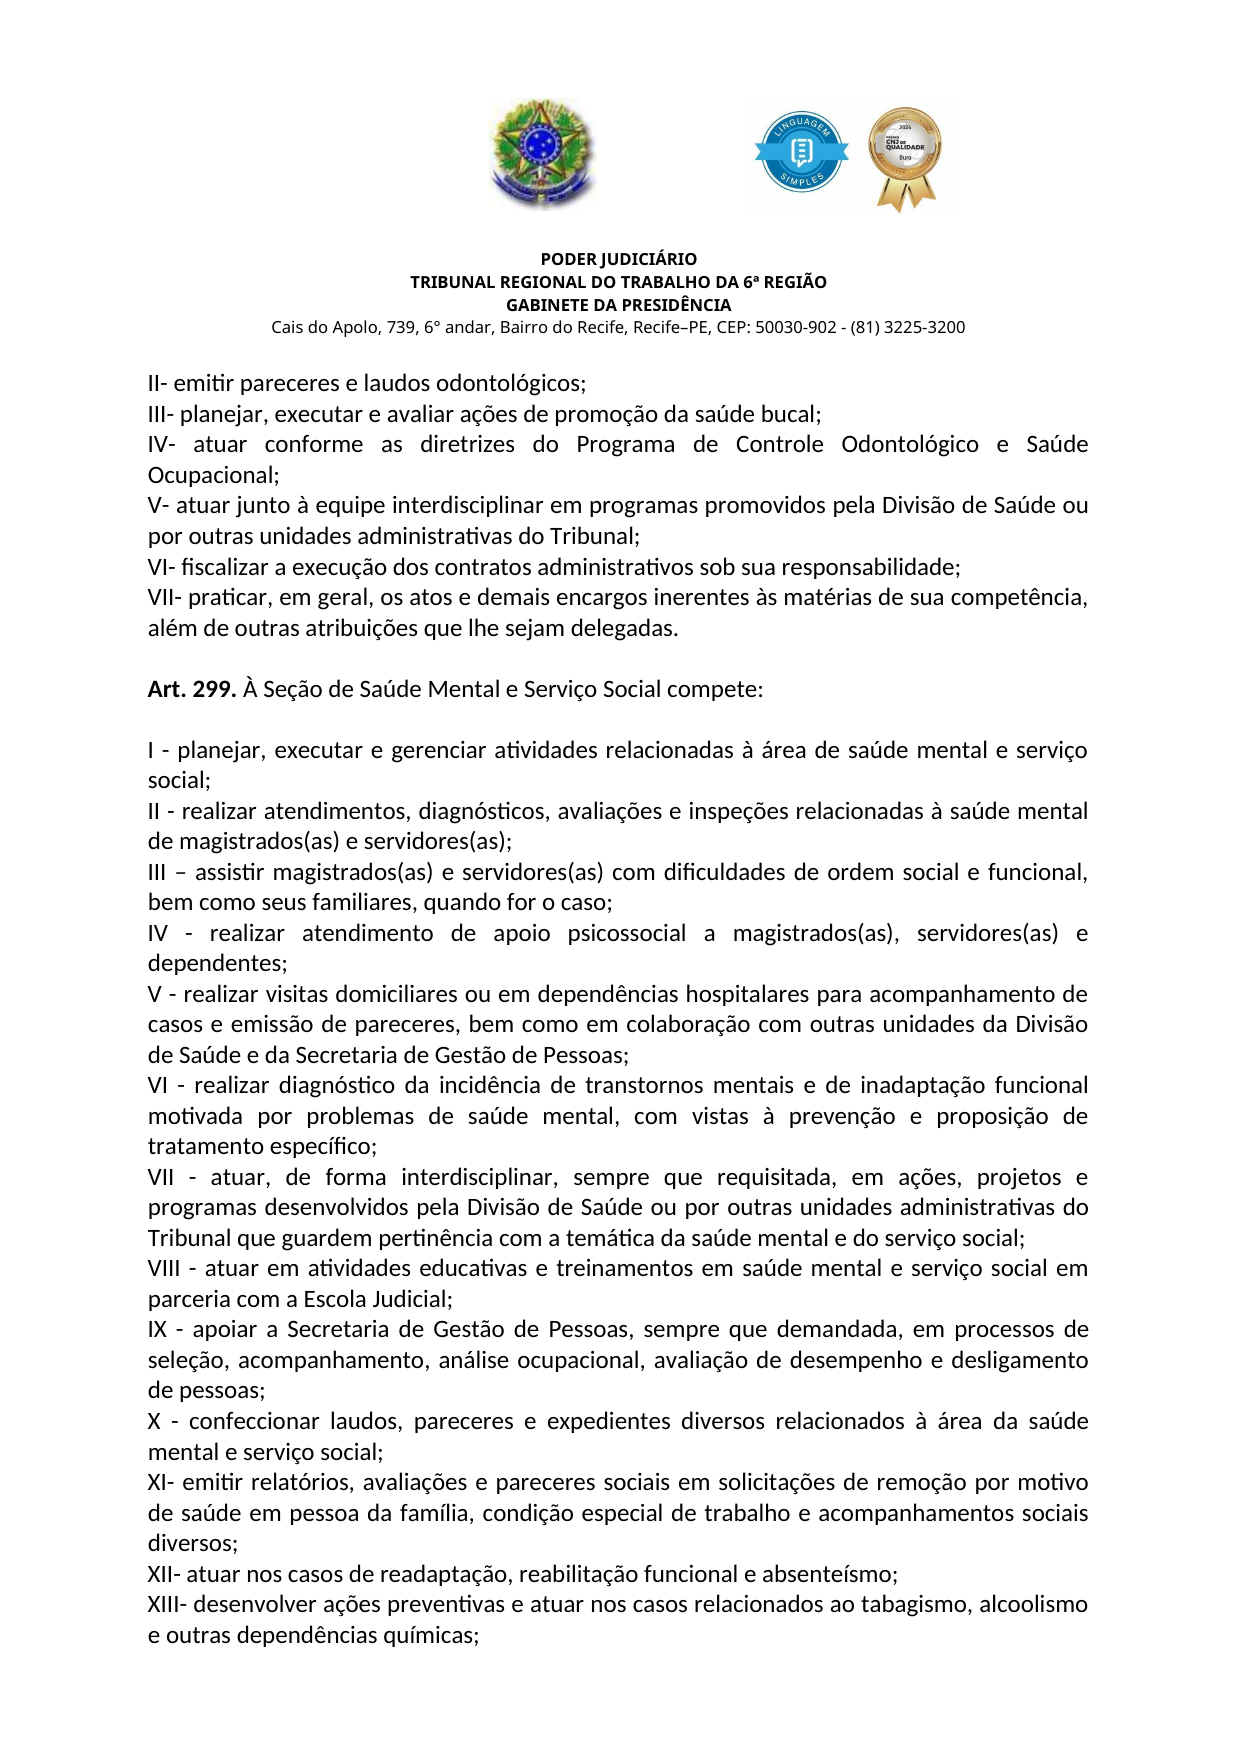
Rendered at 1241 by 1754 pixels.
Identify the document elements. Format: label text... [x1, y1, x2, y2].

text VII- praticar, em geral, os atos e demais encargos inerentes às matérias de sua competência, além de outras atribuições que lhe sejam delegadas. [147, 581, 1090, 642]
text VII - atuar, de forma interdisciplinar, sempre que requisitada, em ações, projetos e programas desenvolvidos pela Divisão de Saúde ou por outras unidades administrativas do Tribunal que guardem pertinência com a temática da saúde mental e do serviço social; [147, 1161, 1090, 1253]
text II- emitir pareceres e laudos odontológicos; [147, 367, 1090, 398]
text XII- atuar nos casos de readaptação, reabilitação funcional e absenteísmo; [147, 1558, 1090, 1588]
text II - realizar atendimentos, diagnósticos, avaliações e inspeções relacionadas à saúde mental de magistrados(as) e servidores(as); [147, 795, 1090, 856]
text Art. 299. À Seção de Saúde Mental e Serviço Social compete: [147, 673, 1090, 703]
text V - realizar visitas domiciliares ou em dependências hospitalares para acompanhamento de casos e emissão de pareceres, bem como em colaboração com outras unidades da Divisão de Saúde e da Secretaria de Gestão de Pessoas; [147, 978, 1090, 1069]
text I - planejar, executar e gerenciar atividades relacionadas à área de saúde mental e serviço social; [147, 734, 1090, 795]
text IX - apoiar a Secretaria de Gestão de Pessoas, sempre que demandada, em processos de seleção, acompanhamento, análise ocupacional, avaliação de desempenho e desligamento de pessoas; [147, 1314, 1090, 1405]
text III- planejar, executar e avaliar ações de promoção da saúde bucal; [147, 398, 1090, 428]
text IV- atuar conforme as diretrizes do Programa de Controle Odontológico e Saúde Ocupacional; [147, 428, 1090, 489]
text VI- fiscalizar a execução dos contratos administrativos sob sua responsabilidade; [147, 551, 1090, 581]
text XIII- desenvolver ações preventivas e atuar nos casos relacionados ao tabagismo, alcoolismo e outras dependências químicas; [147, 1588, 1090, 1649]
text X - confeccionar laudos, pareceres e expedientes diversos relacionados à área da saúde mental e serviço social; [147, 1405, 1090, 1466]
text IV - realizar atendimento de apoio psicossocial a magistrados(as), servidores(as) e dependentes; [147, 917, 1090, 978]
text XI- emitir relatórios, avaliações e pareceres sociais em solicitações de remoção por motivo de saúde em pessoa da família, condição especial de trabalho e acompanhamentos sociais diversos; [147, 1466, 1090, 1558]
text V- atuar junto à equipe interdisciplinar em programas promovidos pela Divisão de Saúde ou por outras unidades administrativas do Tribunal; [147, 489, 1090, 551]
text VIII - atuar em atividades educativas e treinamentos em saúde mental e serviço social em parceria com a Escola Judicial; [147, 1253, 1090, 1314]
text VI - realizar diagnóstico da incidência de transtornos mentais e de inadaptação funcional motivada por problemas de saúde mental, com vistas à prevenção e proposição de tratamento específico; [147, 1069, 1090, 1161]
text III – assistir magistrados(as) e servidores(as) com dificuldades de ordem social e funcional, bem como seus familiares, quando for o caso; [147, 856, 1090, 917]
